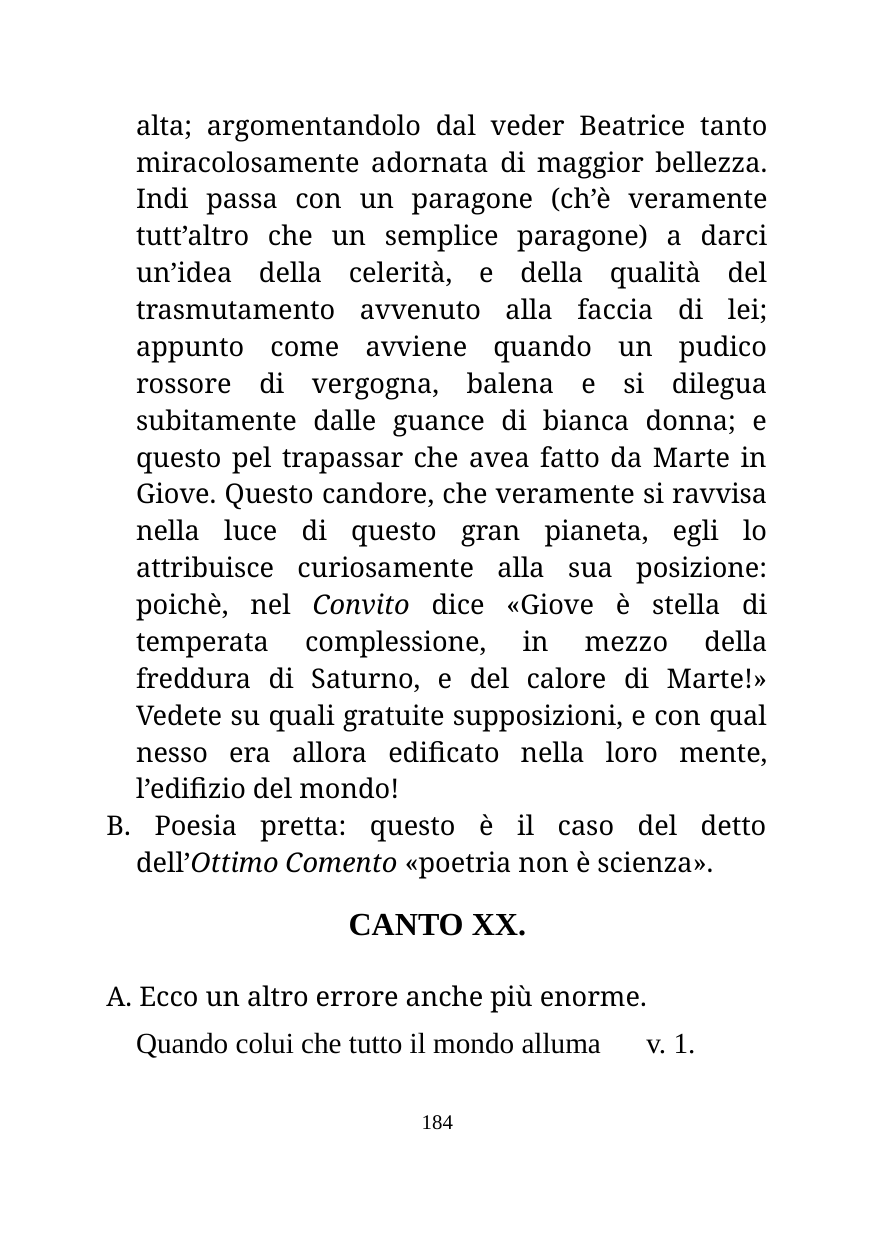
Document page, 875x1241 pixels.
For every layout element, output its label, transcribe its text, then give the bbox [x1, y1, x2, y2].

subtitle CANTO XX. [106, 905, 768, 942]
text Quando colui che tutto il mondo alluma v. 1. [136, 1026, 709, 1060]
text A. Ecco un altro errore anche più enorme. [106, 978, 768, 1014]
text alta; argomentandolo dal veder Beatrice tanto miracolosamente adornata di maggior bellezza. Indi passa con un paragone (ch’è veramente tutt’altro che un semplice paragone) a darci un’idea della celerità, e della qualità del trasmutamento avvenuto alla faccia di lei; appunto come avviene quando un pudico rossore di vergogna, balena e si dilegua subitamente dalle guance di bianca donna; e questo pel trapassar che avea fatto da Marte in Giove. Questo candore, che veramente si ravvisa nella luce di questo gran pianeta, egli lo attribuisce curiosamente alla sua posizione: poichè, nel Convito dice «Giove è stella di temperata complessione, in mezzo della freddura di Saturno, e del calore di Marte!» Vedete su quali gratuite supposizioni, e con qual nesso era allora edificato nella loro mente, l’edifizio del mondo! [106, 106, 768, 807]
text B. Poesia pretta: questo è il caso del detto dell’Ottimo Comento «poetria non è scienza». [106, 807, 768, 881]
